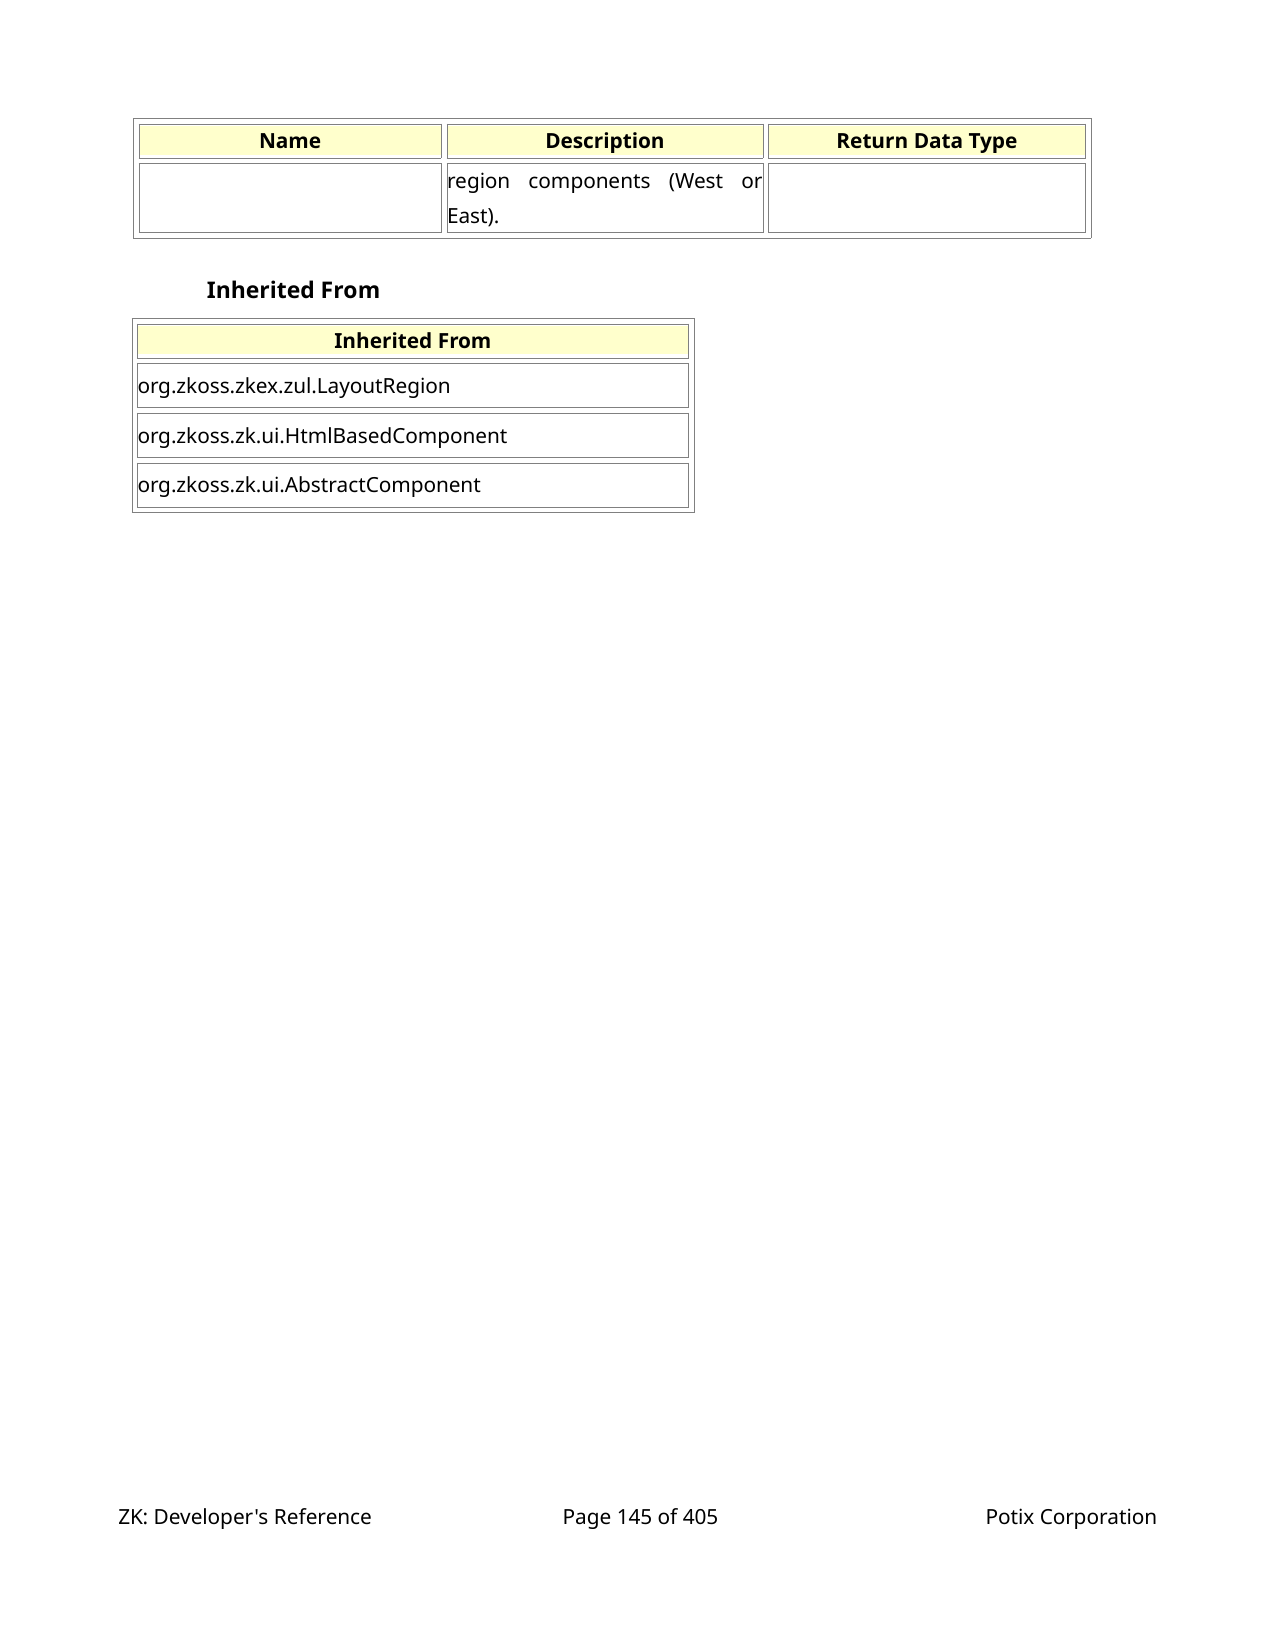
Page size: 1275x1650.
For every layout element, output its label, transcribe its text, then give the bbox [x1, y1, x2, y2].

subtitle Inherited From [207, 274, 1157, 306]
table_header Return Data Type [766, 119, 1088, 158]
table_header Name [136, 119, 444, 158]
table_cell region components (West or East). [444, 158, 766, 232]
table_cell org.zkoss.zk.ui.AbstractComponent [134, 457, 691, 507]
table_cell org.zkoss.zk.ui.HtmlBasedComponent [134, 407, 691, 457]
table_cell org.zkoss.zkex.zul.LayoutRegion [134, 358, 691, 407]
table_header Inherited From [134, 319, 691, 357]
table_cell [136, 158, 444, 232]
table_cell [766, 158, 1088, 232]
table_header Description [444, 119, 766, 158]
